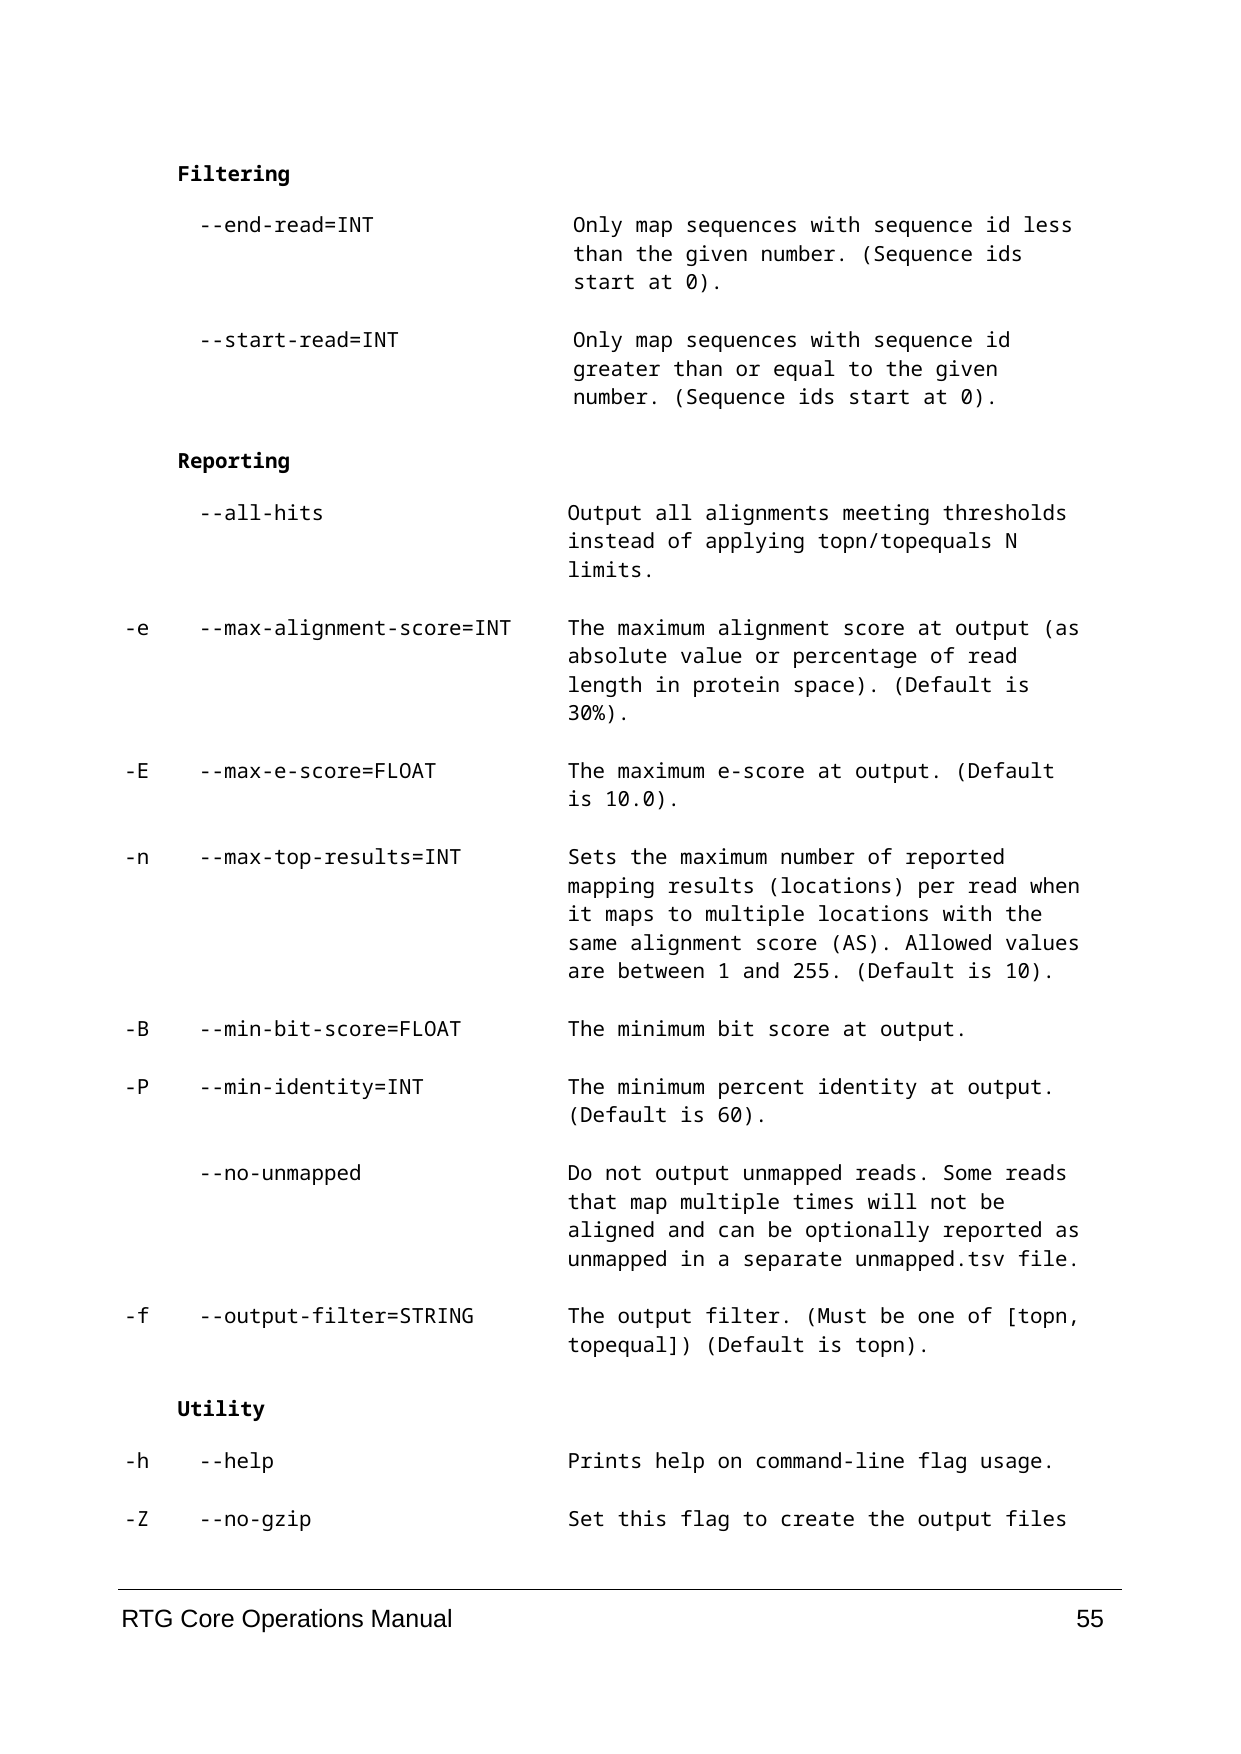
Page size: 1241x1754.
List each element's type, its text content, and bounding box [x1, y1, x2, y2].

table_cell -P [118, 1060, 193, 1147]
table_cell [118, 1147, 193, 1290]
table_header Output all alignments meeting thresholds instead of applying topn/topequals N limits. [561, 486, 1093, 601]
table_cell The minimum bit score at output. [561, 1003, 1093, 1060]
table_cell --min-bit-score=FLOAT [193, 1003, 561, 1060]
table_cell --max-alignment-score=INT [193, 601, 561, 744]
table_header --all-hits [193, 486, 561, 601]
table_cell The minimum percent identity at output. (Default is 60). [561, 1060, 1093, 1147]
text Utility [177, 1394, 1122, 1422]
table_header [118, 199, 193, 314]
table_cell Only map sequences with sequence id greater than or equal to the given number. (Sequence ids start at 0). [567, 314, 1093, 428]
table_cell -Z [118, 1492, 193, 1550]
table_cell --output-filter=STRING [193, 1290, 561, 1376]
table_cell -f [118, 1290, 193, 1376]
table_cell --no-unmapped [193, 1147, 561, 1290]
table_cell --max-top-results=INT [193, 831, 561, 1002]
table_header Only map sequences with sequence id less than the given number. (Sequence ids start at 0). [567, 199, 1093, 314]
table_header [118, 486, 193, 601]
table_cell Do not output unmapped reads. Some reads that map multiple times will not be aligned and can be optionally reported as unmapped in a separate unmapped.tsv file. [561, 1147, 1093, 1290]
table_cell -e [118, 601, 193, 744]
table_cell -E [118, 744, 193, 831]
table_cell The output filter. (Must be one of [topn, topequal]) (Default is topn). [561, 1290, 1093, 1376]
text Reporting [177, 446, 1122, 474]
table_cell Sets the maximum number of reported mapping results (locations) per read when it maps to multiple locations with the same alignment score (AS). Allowed values are between 1 and 255. (Default is 10). [561, 831, 1093, 1002]
text Filtering [177, 159, 1122, 187]
table_cell -B [118, 1003, 193, 1060]
table_cell --min-identity=INT [193, 1060, 561, 1147]
table_cell --max-e-score=FLOAT [193, 744, 561, 831]
table_header -h [118, 1434, 193, 1492]
table_cell --no-gzip [193, 1492, 561, 1550]
table_header Prints help on command-line flag usage. [561, 1434, 1093, 1492]
table_cell [118, 314, 193, 428]
table_cell -n [118, 831, 193, 1002]
table_cell The maximum e-score at output. (Default is 10.0). [561, 744, 1093, 831]
table_header --end-read=INT [193, 199, 567, 314]
table_cell The maximum alignment score at output (as absolute value or percentage of read length in protein space). (Default is 30%). [561, 601, 1093, 744]
table_header --help [193, 1434, 561, 1492]
table_cell --start-read=INT [193, 314, 567, 428]
table_cell Set this flag to create the output files [561, 1492, 1093, 1550]
